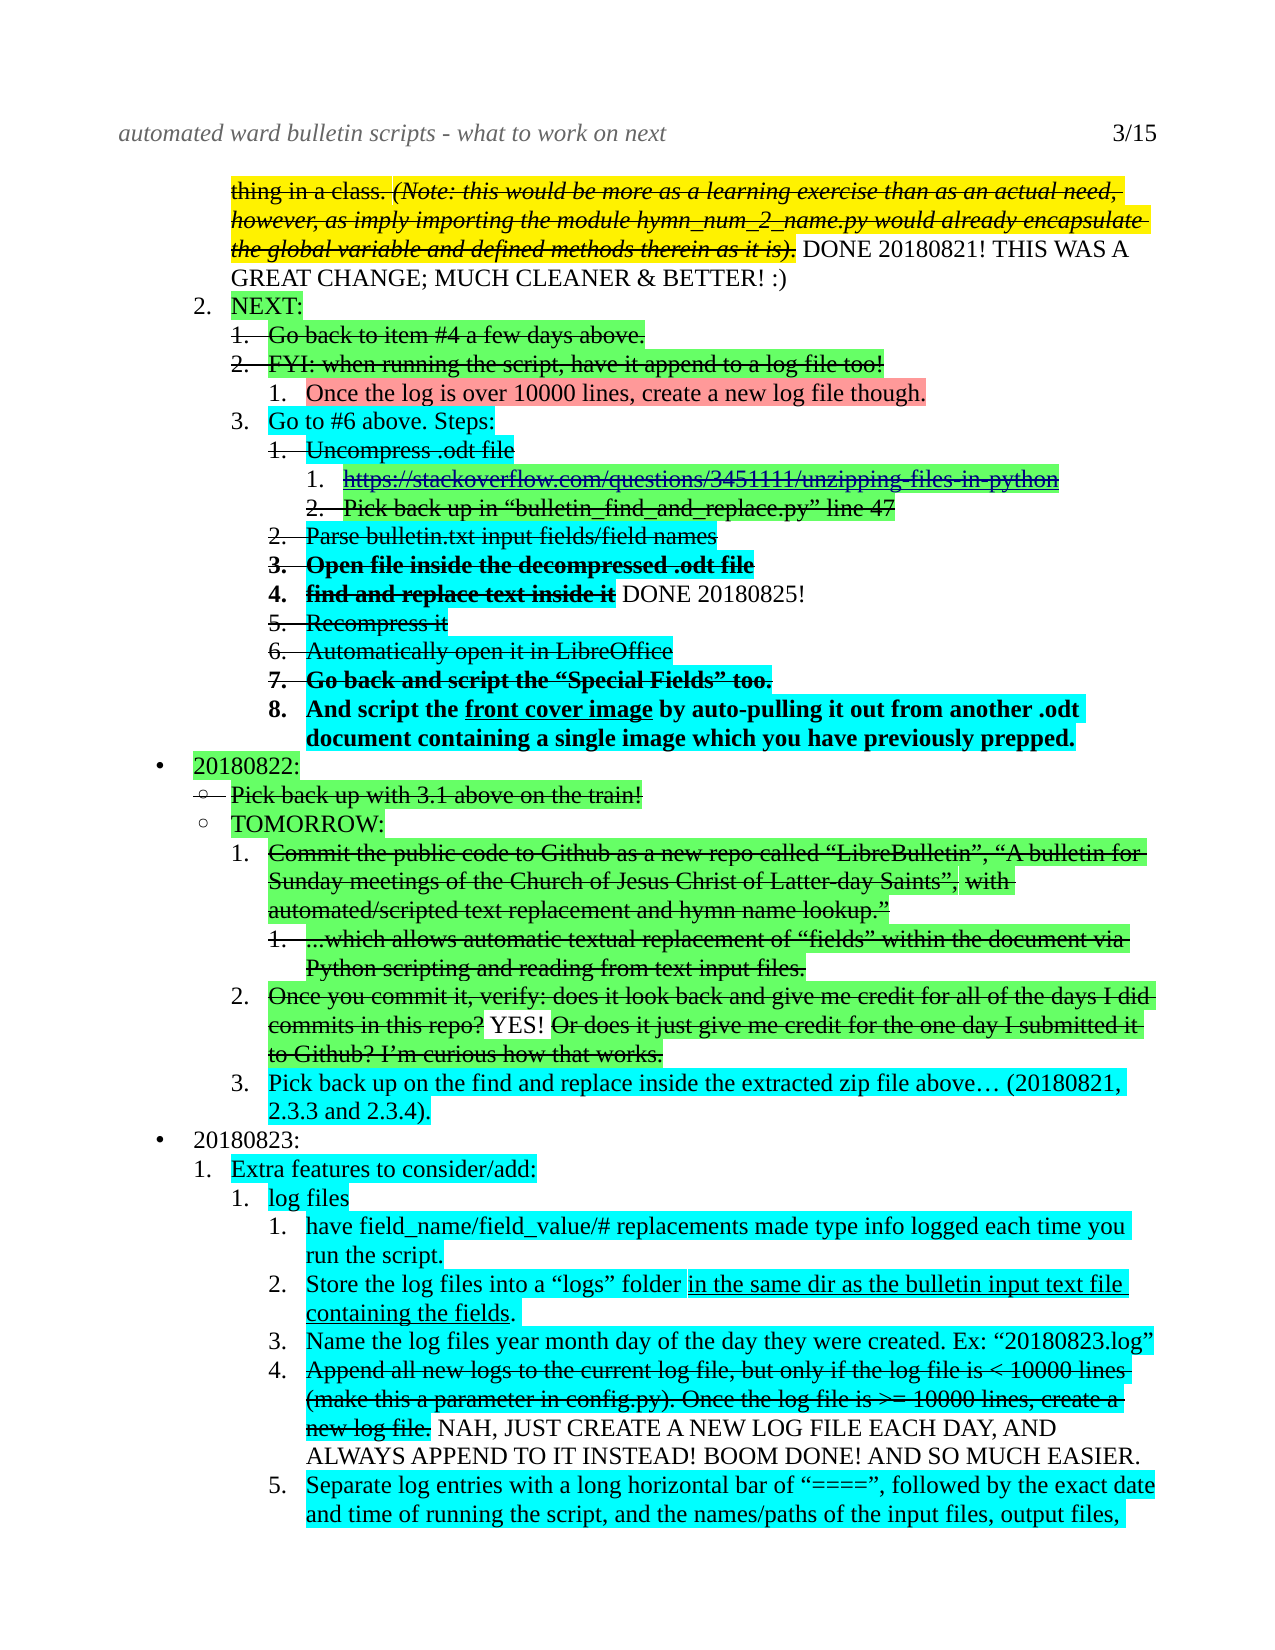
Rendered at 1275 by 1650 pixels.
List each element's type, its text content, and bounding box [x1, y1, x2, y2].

list Separate log entries with a long horizontal bar of “====”, followed by the exact date and time of running the script, and the names/paths of the input files, output files, [268, 1470, 1157, 1528]
list FYI: when running the script, have it append to a log file too! [231, 349, 1157, 378]
list Pick back up with 3.1 above on the train! [193, 780, 1157, 809]
list And script the front cover image by auto-pulling it out from another .odt document containing a single image which you have previously prepped. [268, 694, 1157, 751]
list https://stackoverflow.com/questions/3451111/unzipping-files-in-python [306, 464, 1157, 493]
list Open file inside the decompressed .odt file [268, 550, 1157, 579]
list log files [231, 1183, 1157, 1211]
list TOMORROW: [193, 809, 1157, 838]
list Recompress it [268, 608, 1157, 636]
list Go back to item #4 a few days above. [231, 320, 1157, 349]
list find and replace text inside it DONE 20180825! [268, 579, 1157, 608]
list Append all new logs to the current log file, but only if the log file is < 10000 lines (make this a parameter in config.py). Once the log file is >= 10000 lines, create a new log file. NAH, JUST CREATE A NEW LOG FILE EACH DAY, AND ALWAYS APPEND TO IT INSTEAD! BOOM DONE! AND SO MUCH EASIER. [268, 1355, 1157, 1470]
list Pick back up in “bulletin_find_and_replace.py” line 47 [306, 493, 1157, 521]
list Automatically open it in LibreOffice [268, 636, 1157, 665]
list Store the log files into a “logs” folder in the same dir as the bulletin input text file containing the fields. [268, 1269, 1157, 1326]
list ...which allows automatic textual replacement of “fields” within the document via Python scripting and reading from text input files. [268, 924, 1157, 981]
list have field_name/field_value/# replacements made type info logged each time you run the script. [268, 1211, 1157, 1269]
list Once the log is over 10000 lines, create a new log file though. [268, 378, 1157, 406]
list Parse bulletin.txt input fields/field names [268, 521, 1157, 550]
list Once you commit it, verify: does it look back and give me credit for all of the days I did commits in this repo? YES! Or does it just give me credit for the one day I submitted it to Github? I’m curious how that works. [231, 981, 1157, 1068]
list 20180823: [156, 1125, 1157, 1154]
list Uncompress .odt file [268, 435, 1157, 464]
list 20180822: [156, 751, 1157, 780]
list Name the log files year month day of the day they were created. Ex: “20180823.log” [268, 1326, 1157, 1355]
list thing in a class. (Note: this would be more as a learning exercise than as an actual need, however, as imply importing the module hymn_num_2_name.py would already encapsulate the global variable and defined methods therein as it is). DONE 20180821! THIS WAS A GREAT CHANGE; MUCH CLEANER & BETTER! :) [193, 176, 1157, 291]
list Pick back up on the find and replace inside the extracted zip file above… (20180821, 2.3.3 and 2.3.4). [231, 1068, 1157, 1125]
list NEXT: [193, 291, 1157, 320]
list Commit the public code to Github as a new repo called “LibreBulletin”, “A bulletin for Sunday meetings of the Church of Jesus Christ of Latter-day Saints”, with automated/scripted text replacement and hymn name lookup.” [231, 838, 1157, 924]
list Go to #6 above. Steps: [231, 406, 1157, 435]
list Go back and script the “Special Fields” too. [268, 665, 1157, 694]
list Extra features to consider/add: [193, 1154, 1157, 1183]
